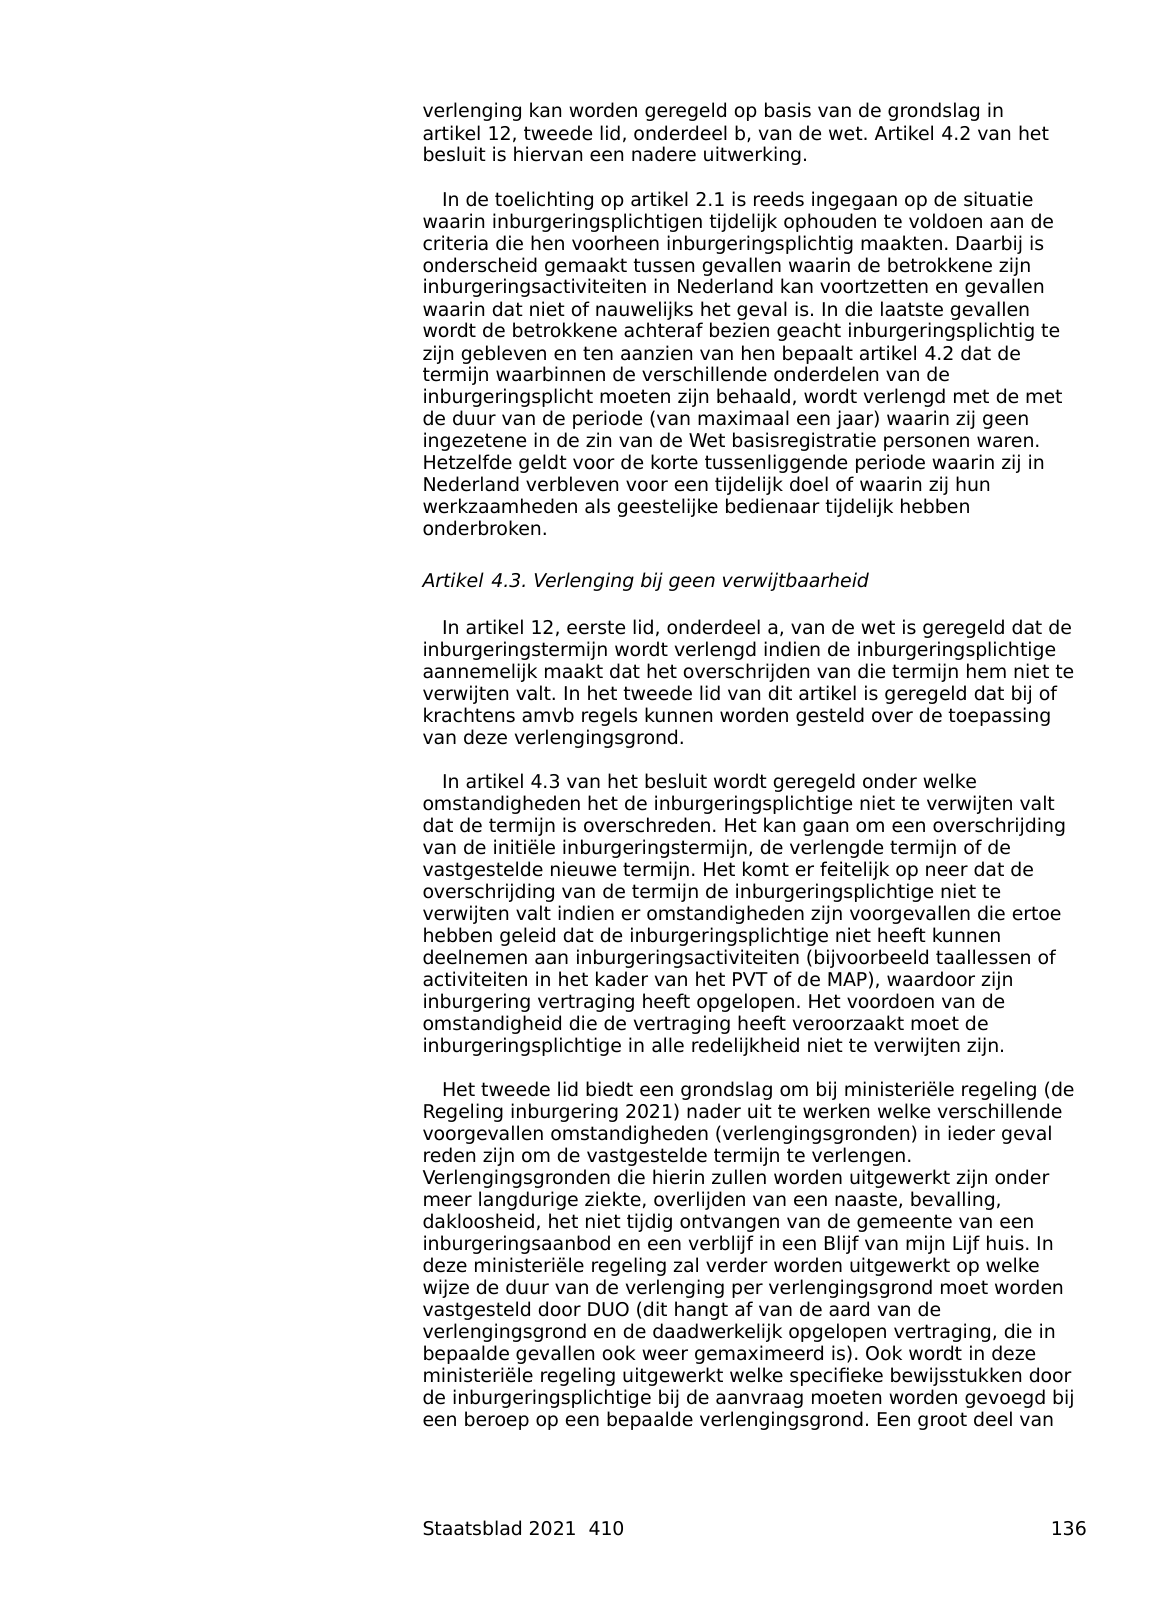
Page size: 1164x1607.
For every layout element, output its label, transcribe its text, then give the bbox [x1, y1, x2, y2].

subtitle Artikel 4.3. Verlenging bij geen verwijtbaarheid [422, 570, 1087, 592]
text In artikel 4.3 van het besluit wordt geregeld onder welke omstandigheden het de inburgeringsplichtige niet te verwijten valt dat de termijn is overschreden. Het kan gaan om een overschrijding van de initiële inburgeringstermijn, de verlengde termijn of de vastgestelde nieuwe termijn. Het komt er feitelijk op neer dat de overschrijding van de termijn de inburgeringsplichtige niet te verwijten valt indien er omstandigheden zijn voorgevallen die ertoe hebben geleid dat de inburgeringsplichtige niet heeft kunnen deelnemen aan inburgeringsactiviteiten (bijvoorbeeld taallessen of activiteiten in het kader van het PVT of de MAP), waardoor zijn inburgering vertraging heeft opgelopen. Het voordoen van de omstandigheid die de vertraging heeft veroorzaakt moet de inburgeringsplichtige in alle redelijkheid niet te verwijten zijn. [422, 771, 1087, 1057]
text In artikel 12, eerste lid, onderdeel a, van de wet is geregeld dat de inburgeringstermijn wordt verlengd indien de inburgeringsplichtige aannemelijk maakt dat het overschrijden van die termijn hem niet te verwijten valt. In het tweede lid van dit artikel is geregeld dat bij of krachtens amvb regels kunnen worden gesteld over de toepassing van deze verlengingsgrond. [422, 617, 1087, 749]
text In de toelichting op artikel 2.1 is reeds ingegaan op de situatie waarin inburgeringsplichtigen tijdelijk ophouden te voldoen aan de criteria die hen voorheen inburgeringsplichtig maakten. Daarbij is onderscheid gemaakt tussen gevallen waarin de betrokkene zijn inburgeringsactiviteiten in Nederland kan voortzetten en gevallen waarin dat niet of nauwelijks het geval is. In die laatste gevallen wordt de betrokkene achteraf bezien geacht inburgeringsplichtig te zijn gebleven en ten aanzien van hen bepaalt artikel 4.2 dat de termijn waarbinnen de verschillende onderdelen van de inburgeringsplicht moeten zijn behaald, wordt verlengd met de met de duur van de periode (van maximaal een jaar) waarin zij geen ingezetene in de zin van de Wet basisregistratie personen waren. Hetzelfde geldt voor de korte tussenliggende periode waarin zij in Nederland verbleven voor een tijdelijk doel of waarin zij hun werkzaamheden als geestelijke bedienaar tijdelijk hebben onderbroken. [422, 188, 1087, 540]
text verlenging kan worden geregeld op basis van de grondslag in artikel 12, tweede lid, onderdeel b, van de wet. Artikel 4.2 van het besluit is hiervan een nadere uitwerking. [422, 100, 1087, 166]
text Het tweede lid biedt een grondslag om bij ministeriële regeling (de Regeling inburgering 2021) nader uit te werken welke verschillende voorgevallen omstandigheden (verlengingsgronden) in ieder geval reden zijn om de vastgestelde termijn te verlengen. Verlengingsgronden die hierin zullen worden uitgewerkt zijn onder meer langdurige ziekte, overlijden van een naaste, bevalling, dakloosheid, het niet tijdig ontvangen van de gemeente van een inburgeringsaanbod en een verblijf in een Blijf van mijn Lijf huis. In deze ministeriële regeling zal verder worden uitgewerkt op welke wijze de duur van de verlenging per verlengingsgrond moet worden vastgesteld door DUO (dit hangt af van de aard van de verlengingsgrond en de daadwerkelijk opgelopen vertraging, die in bepaalde gevallen ook weer gemaximeerd is). Ook wordt in deze ministeriële regeling uitgewerkt welke specifieke bewijsstukken door de inburgeringsplichtige bij de aanvraag moeten worden gevoegd bij een beroep op een bepaalde verlengingsgrond. Een groot deel van [422, 1079, 1087, 1431]
